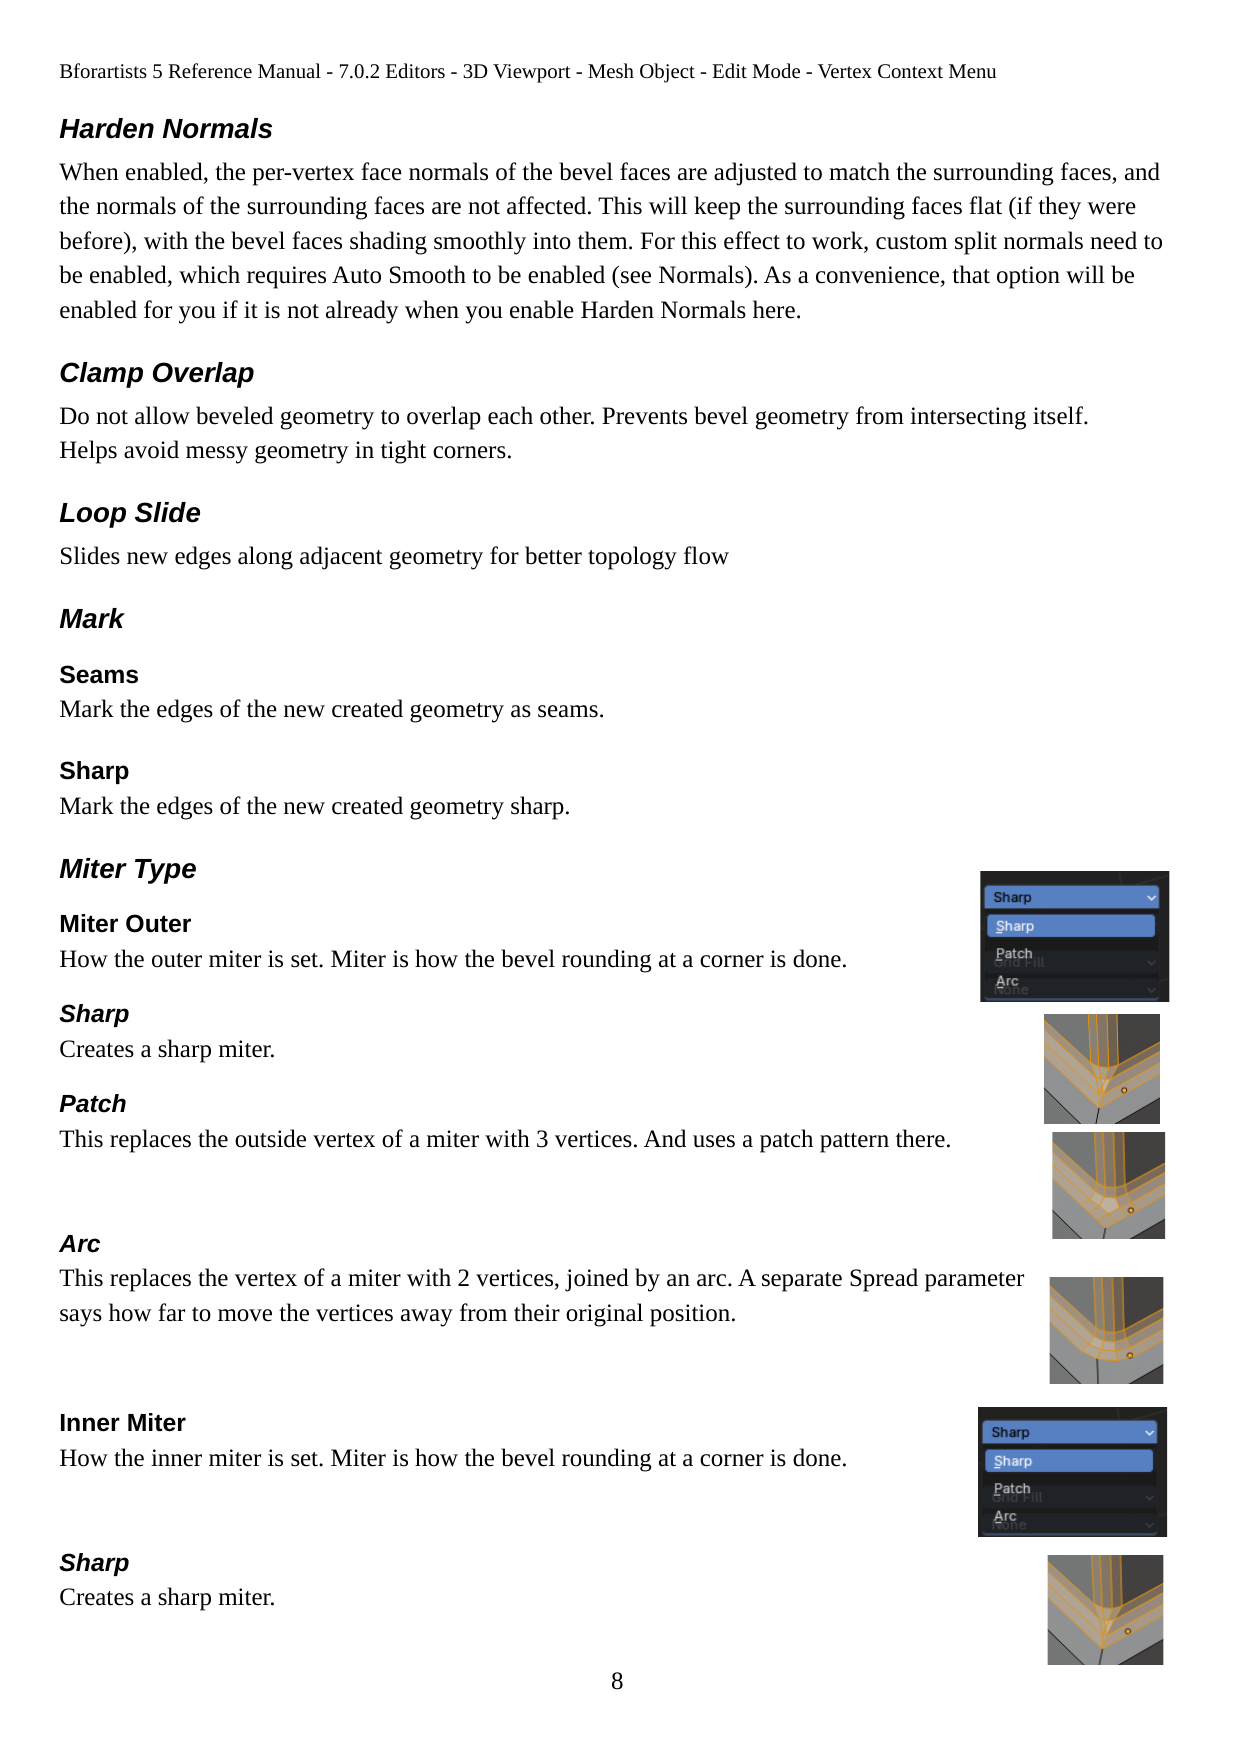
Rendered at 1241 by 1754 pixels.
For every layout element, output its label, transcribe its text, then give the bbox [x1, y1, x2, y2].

text How the inner miter is set. Miter is how the bevel rounding at a corner is done. [59, 1443, 978, 1472]
text Mark the edges of the new created geometry sharp. [59, 791, 1181, 819]
text How the outer miter is set. Miter is how the bevel rounding at a corner is done. [59, 944, 980, 973]
picture [978, 1407, 1168, 1537]
picture [1044, 1014, 1160, 1124]
picture [1052, 1132, 1166, 1239]
subtitle Loop Slide [59, 497, 1181, 529]
subtitle Miter Type [59, 852, 1181, 884]
text Creates a sharp miter. [59, 1582, 1047, 1611]
text Slides new edges along adjacent geometry for better topology flow [59, 541, 1181, 570]
text This replaces the outside vertex of a miter with 3 vertices. And uses a patch pattern there. [59, 1124, 1181, 1153]
text Mark the edges of the new created geometry as seams. [59, 694, 1181, 723]
text When enabled, the per-vertex face normals of the bevel faces are adjusted to match the surrounding faces, and the normals of the surrounding faces are not affected. This will keep the surrounding faces flat (if they were before), with the bevel faces shading smoothly into them. For this effect to work, custom split normals need to be enabled, which requires Auto Smooth to be enabled (see Normals). As a convenience, that option will be enabled for you if it is not already when you enable Harden Normals here. [59, 157, 1181, 324]
subtitle Inner Miter [59, 1408, 978, 1437]
text [1164, 1582, 1181, 1611]
text Creates a sharp miter. [59, 1034, 1044, 1063]
subtitle Miter Outer [59, 909, 980, 938]
picture [980, 871, 1170, 1002]
text Do not allow beveled geometry to overlap each other. Prevents bevel geometry from intersecting itself. Helps avoid messy geometry in tight corners. [59, 401, 1181, 464]
subtitle Sharp [59, 999, 1181, 1028]
subtitle Patch [59, 1089, 1044, 1118]
subtitle Mark [59, 603, 1181, 635]
subtitle [1168, 1408, 1181, 1437]
subtitle [1160, 1089, 1181, 1118]
subtitle Arc [59, 1229, 1181, 1257]
text This replaces the vertex of a miter with 2 vertices, joined by an arc. A separate Spread parameter says how far to move the vertices away from their original position. [59, 1263, 1181, 1327]
picture [1049, 1277, 1164, 1384]
text [1160, 1034, 1181, 1063]
subtitle Seams [59, 660, 1181, 688]
subtitle Harden Normals [59, 113, 1181, 144]
subtitle Sharp [59, 1548, 1181, 1576]
subtitle Clamp Overlap [59, 356, 1181, 388]
subtitle Sharp [59, 756, 1181, 784]
picture [1047, 1555, 1164, 1665]
subtitle [1170, 909, 1181, 938]
